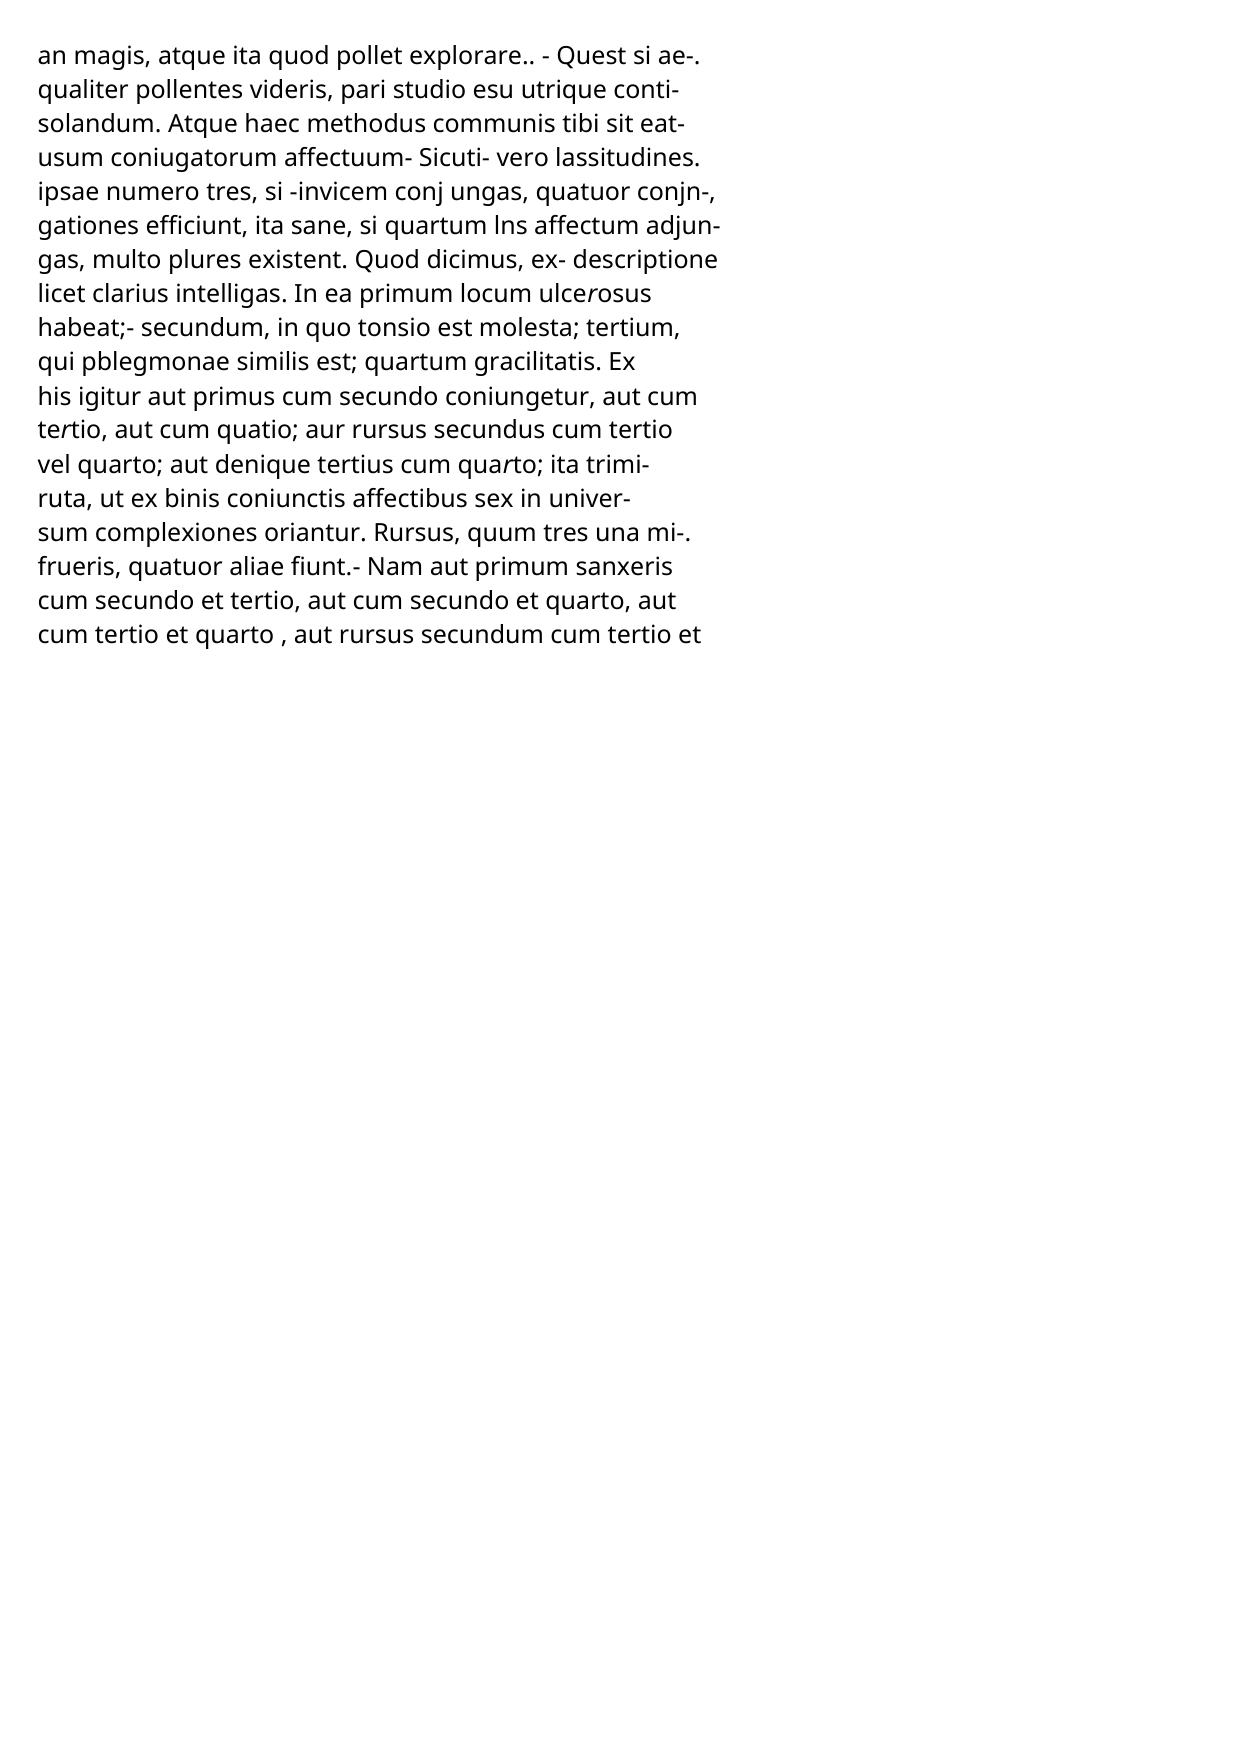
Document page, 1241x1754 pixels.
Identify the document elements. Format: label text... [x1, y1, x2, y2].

text an magis, atque ita quod pollet explorare.. - Quest si ae-. qualiter pollentes videris, pari studio esu utrique conti- solandum. Atque haec methodus communis tibi sit eat- usum coniugatorum affectuum- Sicuti- vero lassitudines. ipsae numero tres, si -invicem conj ungas, quatuor conjn-, gationes efficiunt, ita sane, si quartum lns affectum adjun- gas, multo plures existent. Quod dicimus, ex- descriptione licet clarius intelligas. In ea primum locum ulcerosus habeat;- secundum, in quo tonsio est molesta; tertium, qui pblegmonae similis est; quartum gracilitatis. Ex his igitur aut primus cum secundo coniungetur, aut cum tertio, aut cum quatio; aur rursus secundus cum tertio vel quarto; aut denique tertius cum quarto; ita trimi- ruta, ut ex binis coniunctis affectibus sex in univer- sum complexiones oriantur. Rursus, quum tres una mi-. frueris, quatuor aliae fiunt.- Nam aut primum sanxeris cum secundo et tertio, aut cum secundo et quarto, aut cum tertio et quarto , aut rursus secundum cum tertio et [37, 37, 1203, 651]
